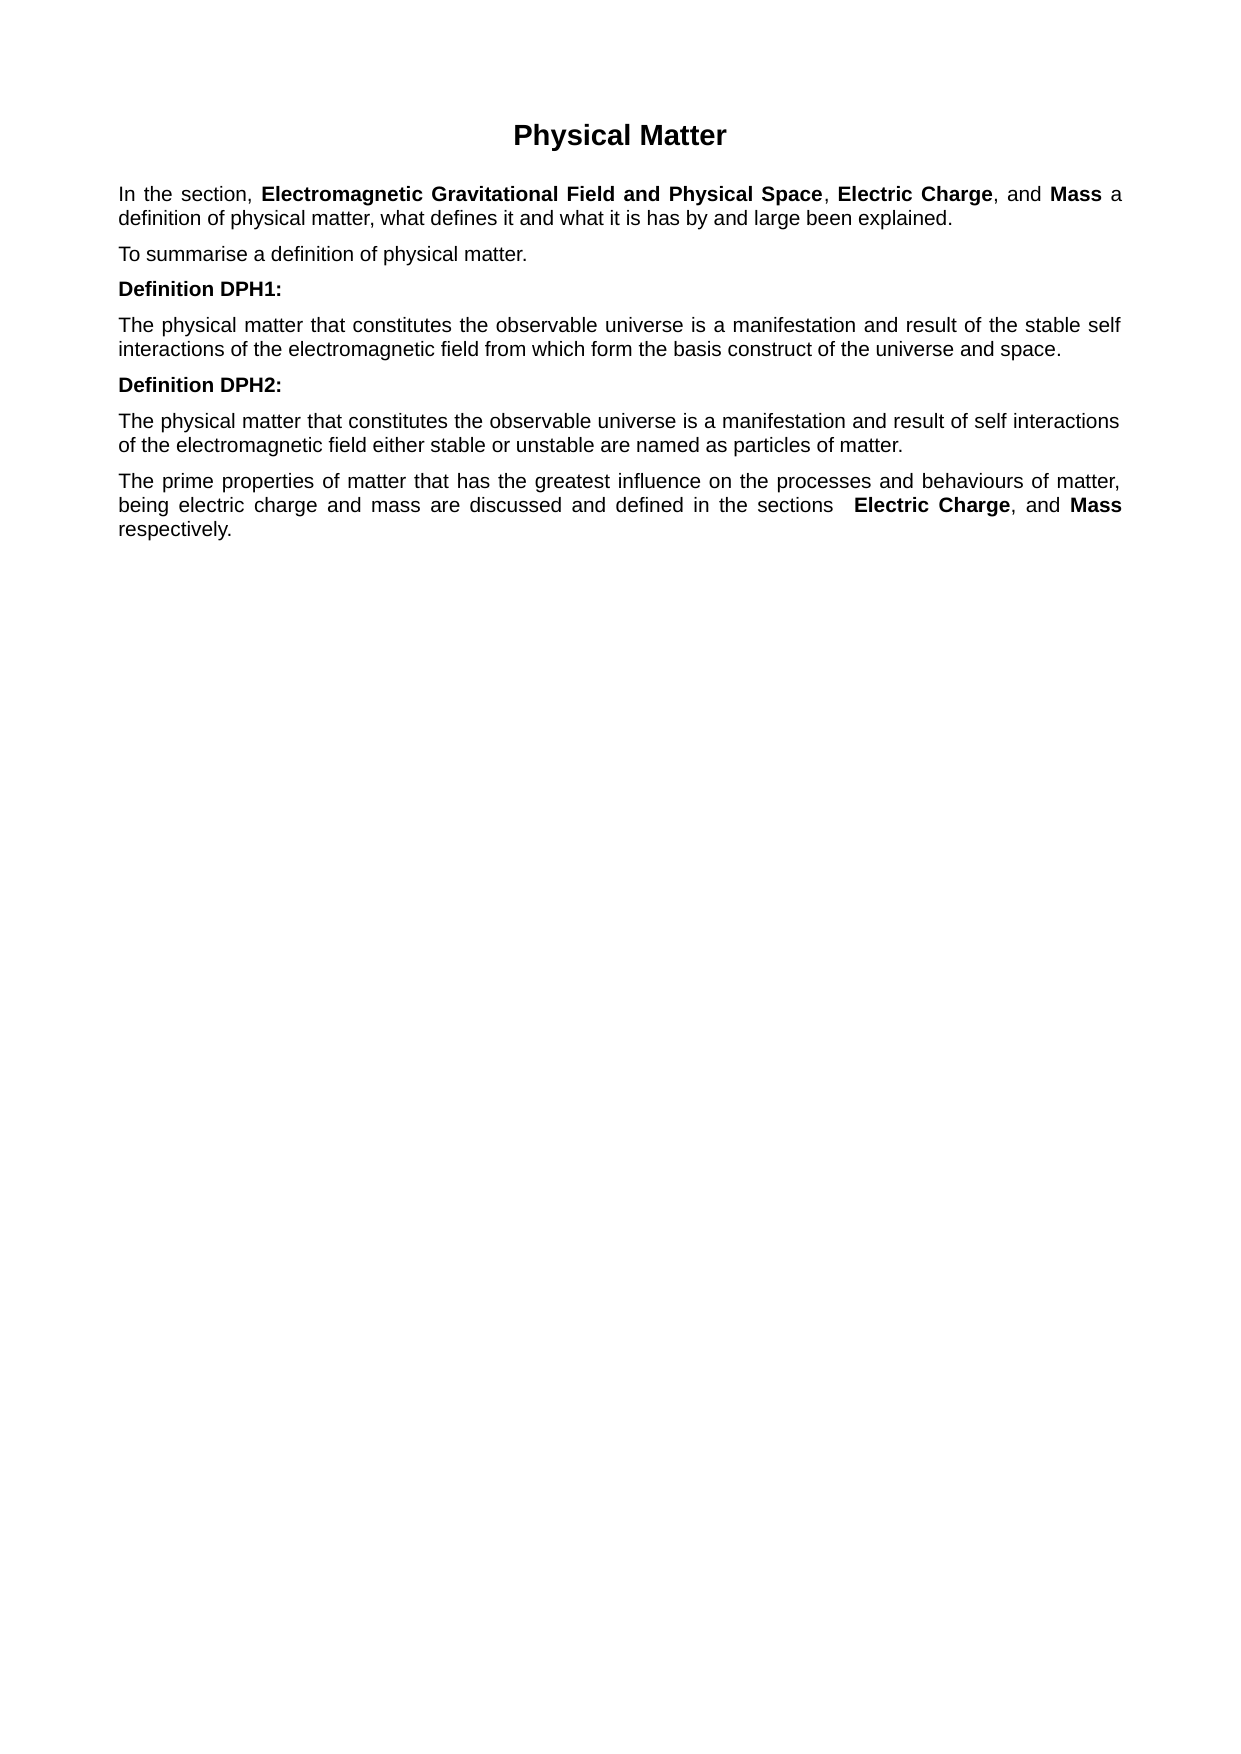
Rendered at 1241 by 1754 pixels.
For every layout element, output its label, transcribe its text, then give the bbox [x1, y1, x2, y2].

text The physical matter that constitutes the observable universe is a manifestation and result of the stable self interactions of the electromagnetic field from which form the basis construct of the universe and space. [118, 313, 1122, 361]
text Definition DPH1: [118, 277, 1122, 301]
text The prime properties of matter that has the greatest influence on the processes and behaviours of matter, being electric charge and mass are discussed and defined in the sections Electric Charge, and Mass respectively. [118, 468, 1122, 540]
text Physical Matter [118, 118, 1122, 152]
text To summarise a definition of physical matter. [118, 241, 1122, 265]
text The physical matter that constitutes the observable universe is a manifestation and result of self interactions of the electromagnetic field either stable or unstable are named as particles of matter. [118, 409, 1122, 457]
text In the section, Electromagnetic Gravitational Field and Physical Space, Electric Charge, and Mass a definition of physical matter, what defines it and what it is has by and large been explained. [118, 182, 1122, 229]
text Definition DPH2: [118, 373, 1122, 397]
